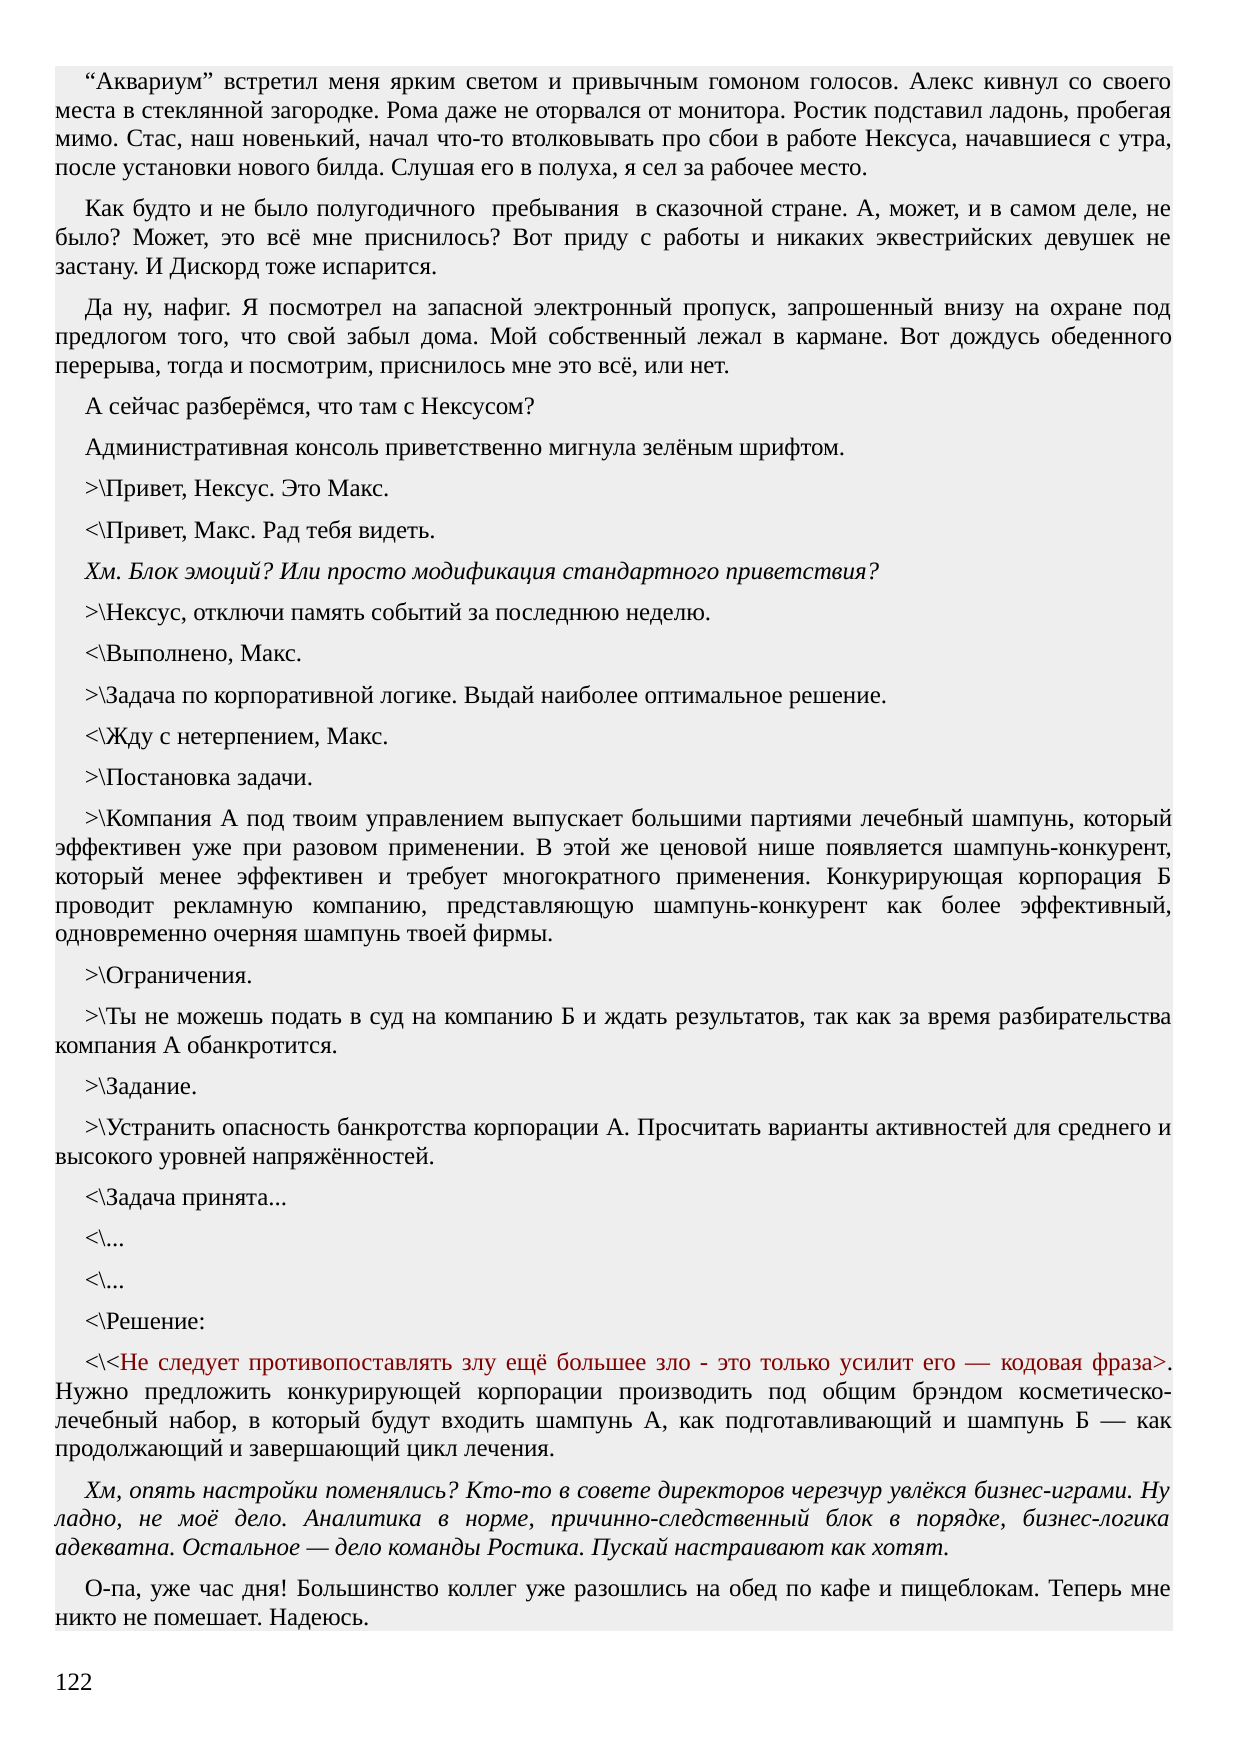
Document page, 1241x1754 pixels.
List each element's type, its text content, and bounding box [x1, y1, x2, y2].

text >\Ограничения. [55, 960, 1173, 988]
text >\Задача по корпоративной логике. Выдай наиболее оптимальное решение. [55, 680, 1173, 708]
text А сейчас разберёмся, что там с Нексусом? [55, 391, 1173, 420]
text >\Ты не можешь подать в суд на компанию Б и ждать результатов, так как за время разбирательства компания А обанкротится. [55, 1001, 1173, 1058]
text <\Привет, Макс. Рад тебя видеть. [55, 515, 1173, 543]
text Хм, опять настройки поменялись? Кто-то в совете директоров черезчур увлёкся бизнес-играми. Ну ладно, не моё дело. Аналитика в норме, причинно-следственный блок в порядке, бизнес-логика адекватна. Остальное — дело команды Ростика. Пускай настраивают как хотят. [55, 1475, 1173, 1561]
text О-па, уже час дня! Большинство коллег уже разошлись на обед по кафе и пищеблокам. Теперь мне никто не помешает. Надеюсь. [55, 1573, 1173, 1631]
text >\Устранить опасность банкротства корпорации А. Просчитать варианты активностей для среднего и высокого уровней напряжённостей. [55, 1112, 1173, 1170]
text Как будто и не было полугодичного пребывания в сказочной стране. А, может, и в самом деле, не было? Может, это всё мне приснилось? Вот приду с работы и никаких эквестрийских девушек не застану. И Дискорд тоже испарится. [55, 193, 1173, 280]
text Да ну, нафиг. Я посмотрел на запасной электронный пропуск, запрошенный внизу на охране под предлогом того, что свой забыл дома. Мой собственный лежал в кармане. Вот дождусь обеденного перерыва, тогда и посмотрим, приснилось мне это всё, или нет. [55, 292, 1173, 378]
text >\Задание. [55, 1071, 1173, 1100]
text <\Задача принята... [55, 1182, 1173, 1211]
text >\Компания А под твоим управлением выпускает большими партиями лечебный шампунь, который эффективен уже при разовом применении. В этой же ценовой нише появляется шампунь-конкурент, который менее эффективен и требует многократного применения. Конкурирующая корпорация Б проводит рекламную компанию, представляющую шампунь-конкурент как более эффективный, одновременно очерняя шампунь твоей фирмы. [55, 803, 1173, 947]
text <\Выполнено, Макс. [55, 638, 1173, 667]
text <\Жду с нетерпением, Макс. [55, 721, 1173, 750]
text “Аквариум” встретил меня ярким светом и привычным гомоном голосов. Алекс кивнул со своего места в стеклянной загородке. Рома даже не оторвался от монитора. Ростик подставил ладонь, пробегая мимо. Стас, наш новенький, начал что-то втолковывать про сбои в работе Нексуса, начавшиеся с утра, после установки нового билда. Слушая его в полуха, я сел за рабочее место. [55, 66, 1173, 181]
text Хм. Блок эмоций? Или просто модификация стандартного приветствия? [55, 556, 1173, 585]
text <\<Не следует противопоставлять злу ещё большее зло - это только усилит его — кодовая фраза>. Нужно предложить конкурирующей корпорации производить под общим брэндом косметическо-лечебный набор, в который будут входить шампунь А, как подготавливающий и шампунь Б — как продолжающий и завершающий цикл лечения. [55, 1347, 1173, 1462]
text >\Нексус, отключи память событий за последнюю неделю. [55, 597, 1173, 626]
text <\... [55, 1265, 1173, 1293]
text Административная консоль приветственно мигнула зелёным шрифтом. [55, 432, 1173, 461]
text <\Решение: [55, 1306, 1173, 1335]
text >\Привет, Нексус. Это Макс. [55, 473, 1173, 502]
text <\... [55, 1223, 1173, 1252]
text >\Постановка задачи. [55, 762, 1173, 791]
